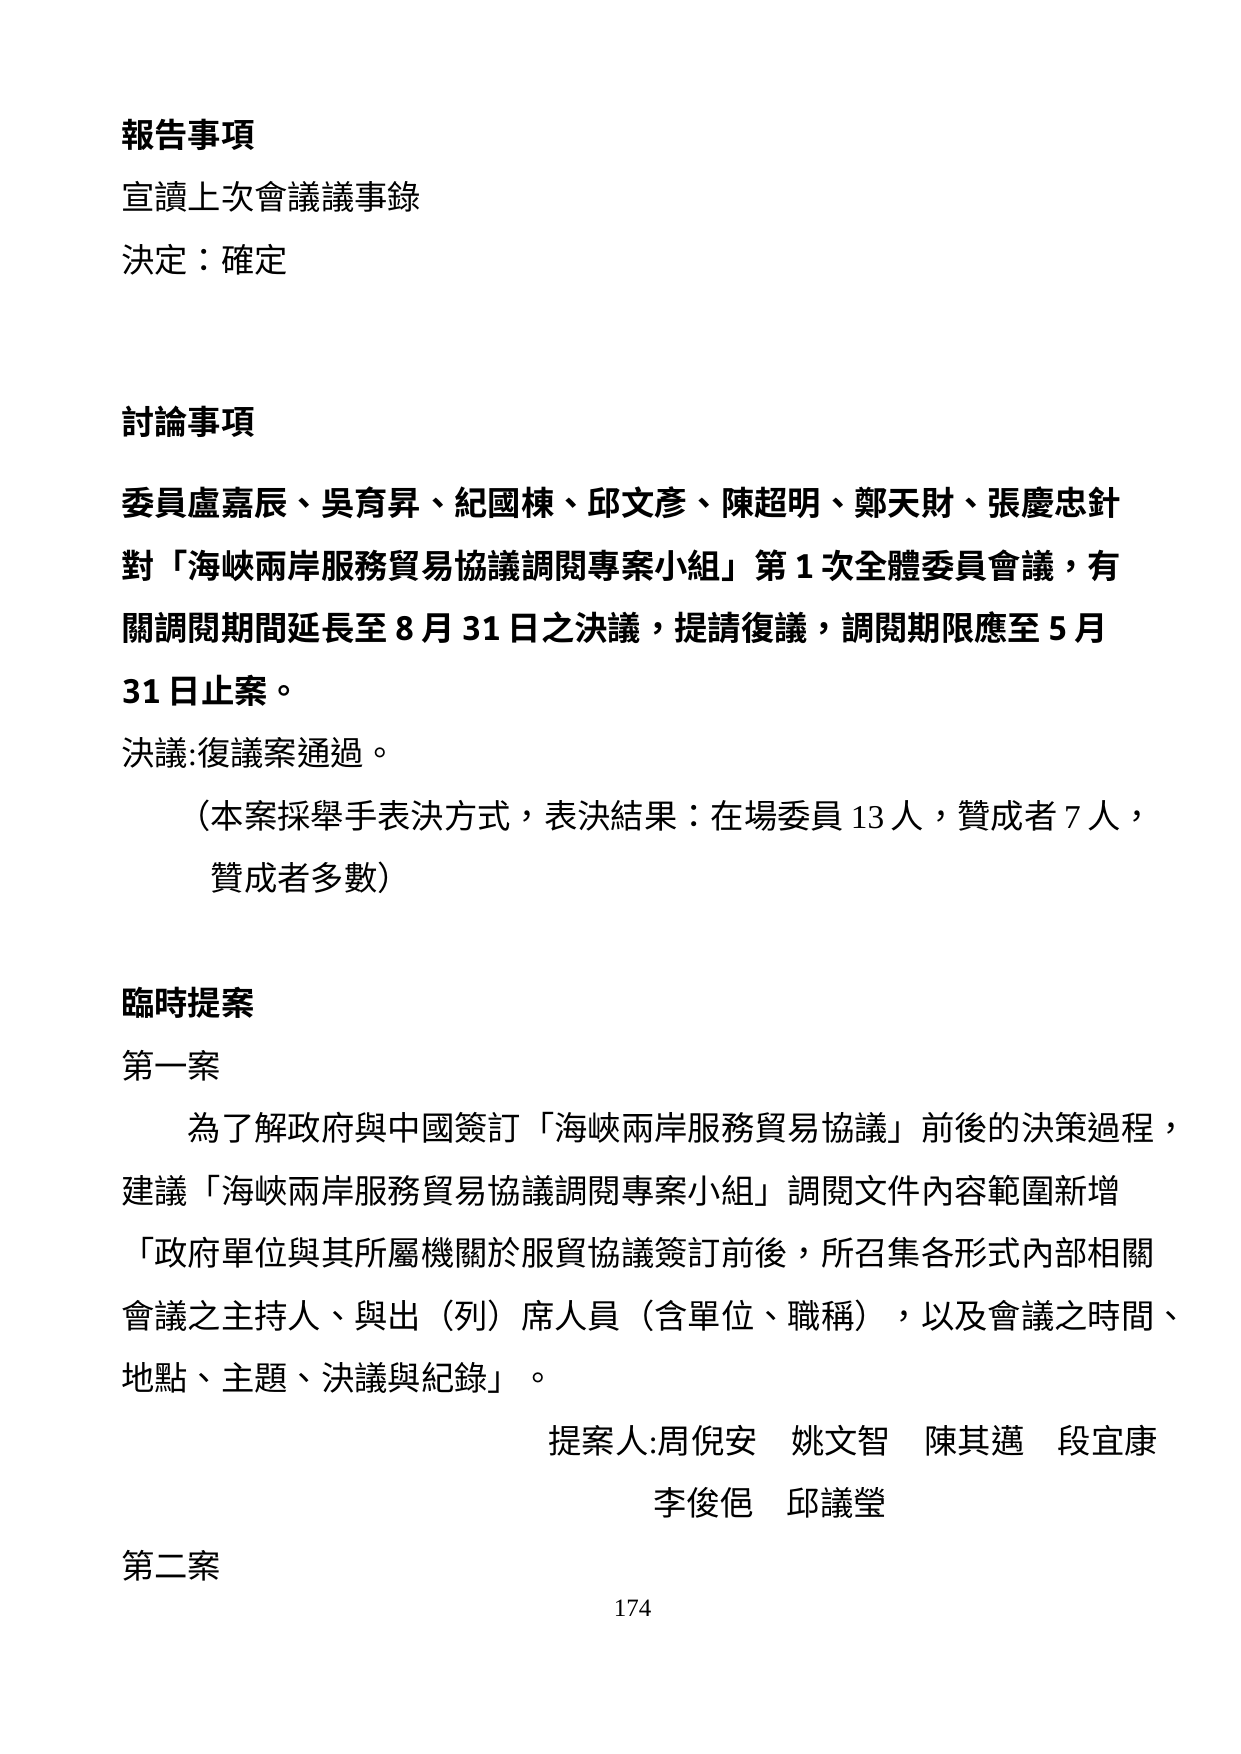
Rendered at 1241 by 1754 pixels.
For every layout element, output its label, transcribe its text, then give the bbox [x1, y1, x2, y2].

text 報告事項 [121, 91, 1143, 153]
text 決議:復議案通過。 [121, 709, 1129, 772]
text 提案人:周倪安 姚文智 陳其邁 段宜康 [121, 1397, 1157, 1459]
text 決定：確定 [121, 216, 1240, 278]
text 為了解政府與中國簽訂「海峽兩岸服務貿易協議」前後的決策過程，建議「海峽兩岸服務貿易協議調閱專案小組」調閱文件內容範圍新增「政府單位與其所屬機關於服貿協議簽訂前後，所召集各形式內部相關會議之主持人、與出（列）席人員（含單位、職稱），以及會議之時間、地點、主題、決議與紀錄」。 [121, 1084, 1157, 1397]
text 第二案 [121, 1522, 1157, 1584]
text 委員盧嘉辰、吳育昇、紀國棟、邱文彥、陳超明、鄭天財、張慶忠針對「海峽兩岸服務貿易協議調閱專案小組」第1次全體委員會議，有關調閱期間延長至8月31日之決議，提請復議，調閱期限應至5月31日止案。 [121, 459, 1143, 709]
text 第一案 [121, 1022, 1157, 1084]
text 李俊俋 邱議瑩 [121, 1459, 1157, 1522]
text 討論事項 [121, 378, 1143, 441]
text （本案採舉手表決方式，表決結果：在場委員13人，贊成者7人，贊成者多數） [177, 772, 1129, 897]
text 宣讀上次會議議事錄 [121, 153, 1240, 216]
text 臨時提案 [121, 959, 1157, 1022]
